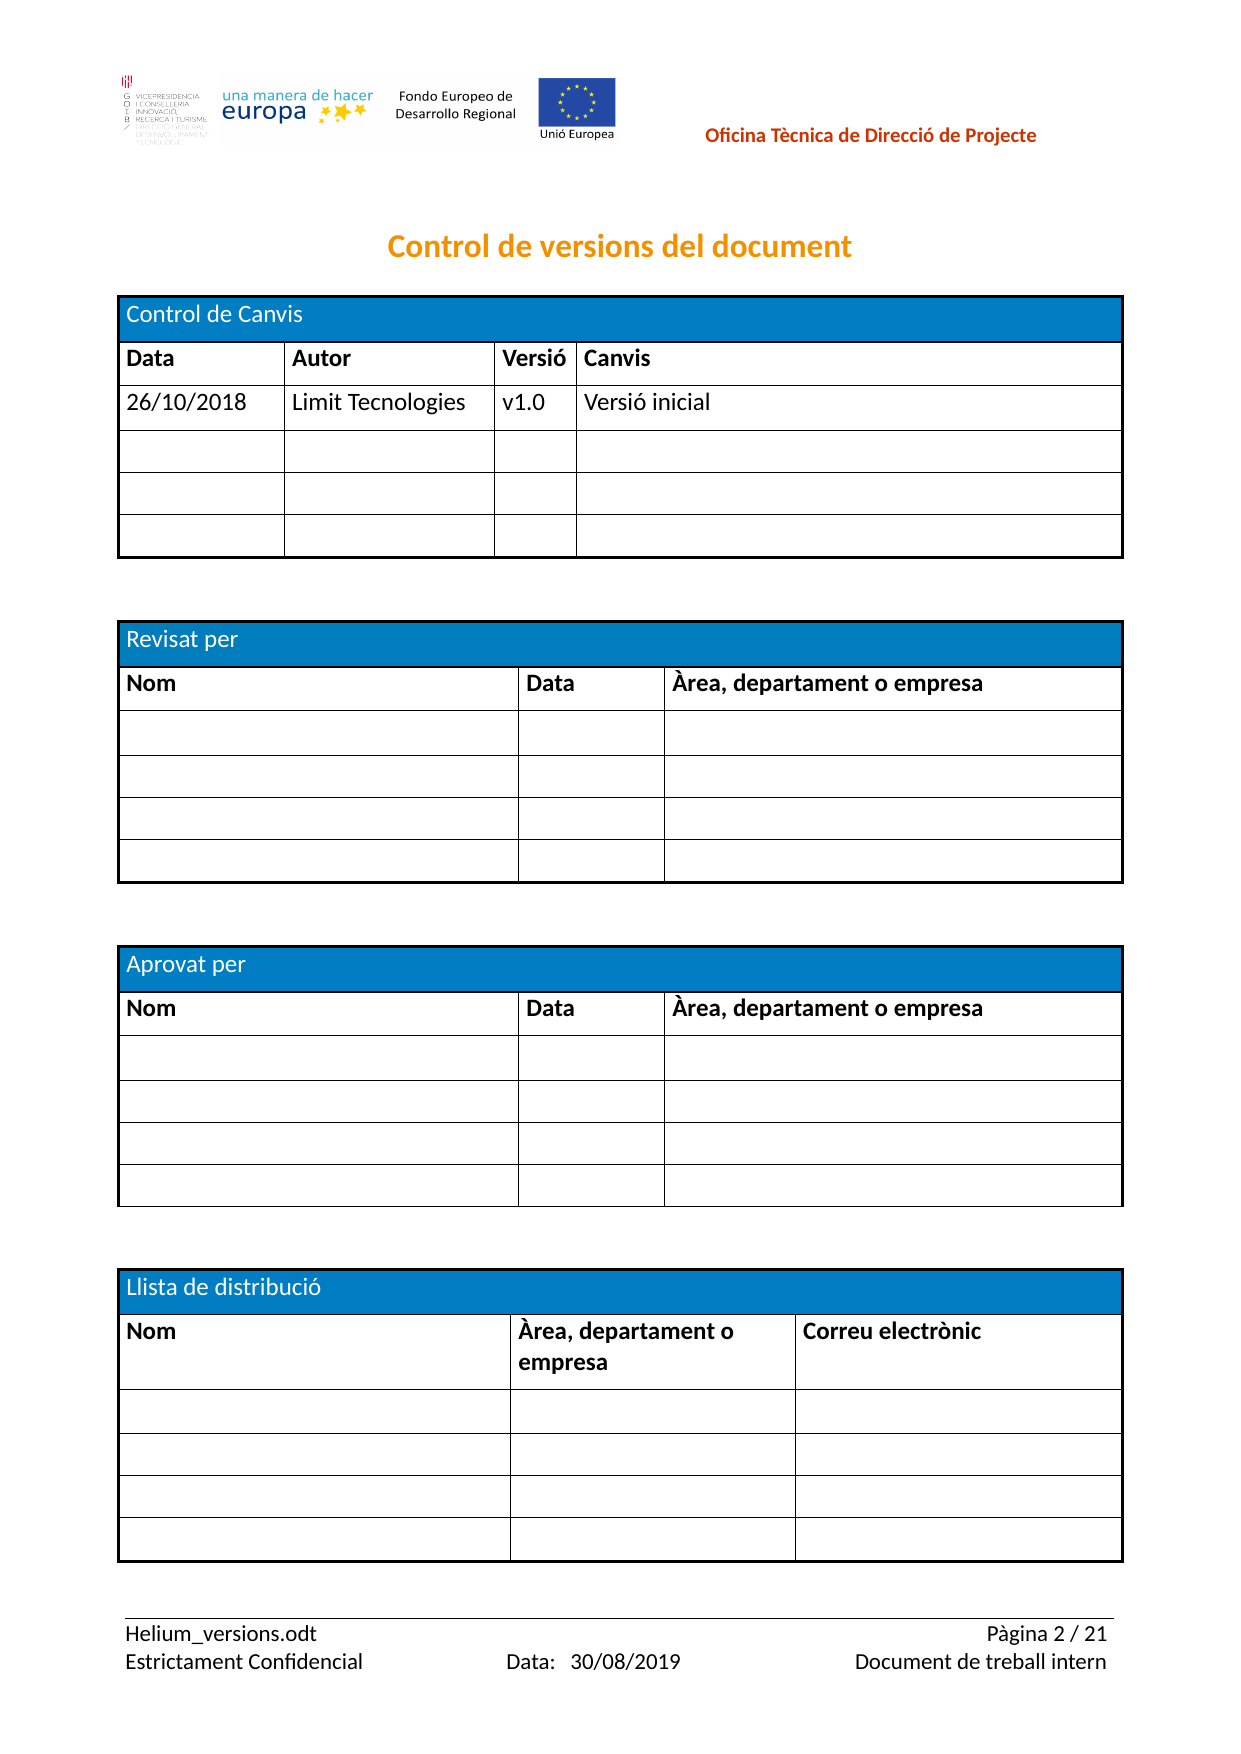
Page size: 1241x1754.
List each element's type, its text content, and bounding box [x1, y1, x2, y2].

table_cell [665, 756, 1121, 797]
table_cell [120, 840, 518, 881]
table_cell Data [519, 993, 664, 1035]
table_cell [519, 1123, 664, 1164]
table_cell Versió [495, 343, 576, 385]
table_cell [120, 1165, 518, 1206]
table_cell Canvis [577, 343, 1121, 385]
picture [118, 73, 213, 147]
table_cell [120, 1036, 518, 1079]
table_cell [495, 473, 576, 514]
picture [219, 73, 621, 147]
table_header Llista de distribució [120, 1271, 1121, 1314]
table_cell Nom [120, 668, 518, 710]
table_cell Correu electrònic [796, 1315, 1121, 1389]
table_cell [577, 515, 1121, 556]
table_cell Data [120, 343, 284, 385]
table_cell [519, 840, 664, 881]
table_cell [665, 711, 1121, 754]
table_cell [519, 711, 664, 754]
table_cell Data [519, 668, 664, 710]
table_cell [519, 756, 664, 797]
table_cell [519, 1036, 664, 1079]
table_cell [796, 1390, 1121, 1433]
table_cell [120, 1518, 510, 1559]
table_header Control de Canvis [120, 298, 1121, 341]
table_cell [285, 473, 494, 514]
table_cell Àrea, departament o empresa [665, 993, 1121, 1035]
table_cell 26/10/2018 [120, 386, 284, 429]
table_cell [511, 1518, 795, 1559]
table_cell Limit Tecnologies [285, 386, 494, 429]
table_cell [519, 1081, 664, 1122]
table_cell [796, 1476, 1121, 1517]
table_header Aprovat per [120, 948, 1121, 991]
table_cell [120, 1123, 518, 1164]
table_cell Àrea, departament o empresa [511, 1315, 795, 1389]
table_cell [285, 431, 494, 472]
table_cell [120, 431, 284, 472]
table_cell [665, 840, 1121, 881]
subtitle Control de versions del document [118, 225, 1122, 266]
table_cell Nom [120, 993, 518, 1035]
table_cell [665, 798, 1121, 839]
table_cell [495, 431, 576, 472]
table_cell [519, 1165, 664, 1206]
table_cell [577, 431, 1121, 472]
table_cell [120, 1434, 510, 1475]
table_cell [511, 1390, 795, 1433]
table_cell [511, 1476, 795, 1517]
table_cell [665, 1036, 1121, 1079]
table_cell [577, 473, 1121, 514]
table_cell [120, 1476, 510, 1517]
table_cell [120, 1390, 510, 1433]
table_cell Àrea, departament o empresa [665, 668, 1121, 710]
table_cell [665, 1165, 1121, 1206]
table_cell [519, 798, 664, 839]
table_cell Versió inicial [577, 386, 1121, 429]
table_cell [796, 1518, 1121, 1559]
table_cell Nom [120, 1315, 510, 1389]
table_cell [120, 515, 284, 556]
table_cell [120, 756, 518, 797]
table_cell [796, 1434, 1121, 1475]
table_cell [511, 1434, 795, 1475]
table_cell [665, 1081, 1121, 1122]
table_cell [120, 1081, 518, 1122]
table_header Revisat per [120, 623, 1121, 666]
table_cell [285, 515, 494, 556]
table_cell [120, 711, 518, 754]
table_cell Autor [285, 343, 494, 385]
table_cell v1.0 [495, 386, 576, 429]
table_cell [120, 473, 284, 514]
table_cell [495, 515, 576, 556]
table_cell [665, 1123, 1121, 1164]
table_cell [120, 798, 518, 839]
